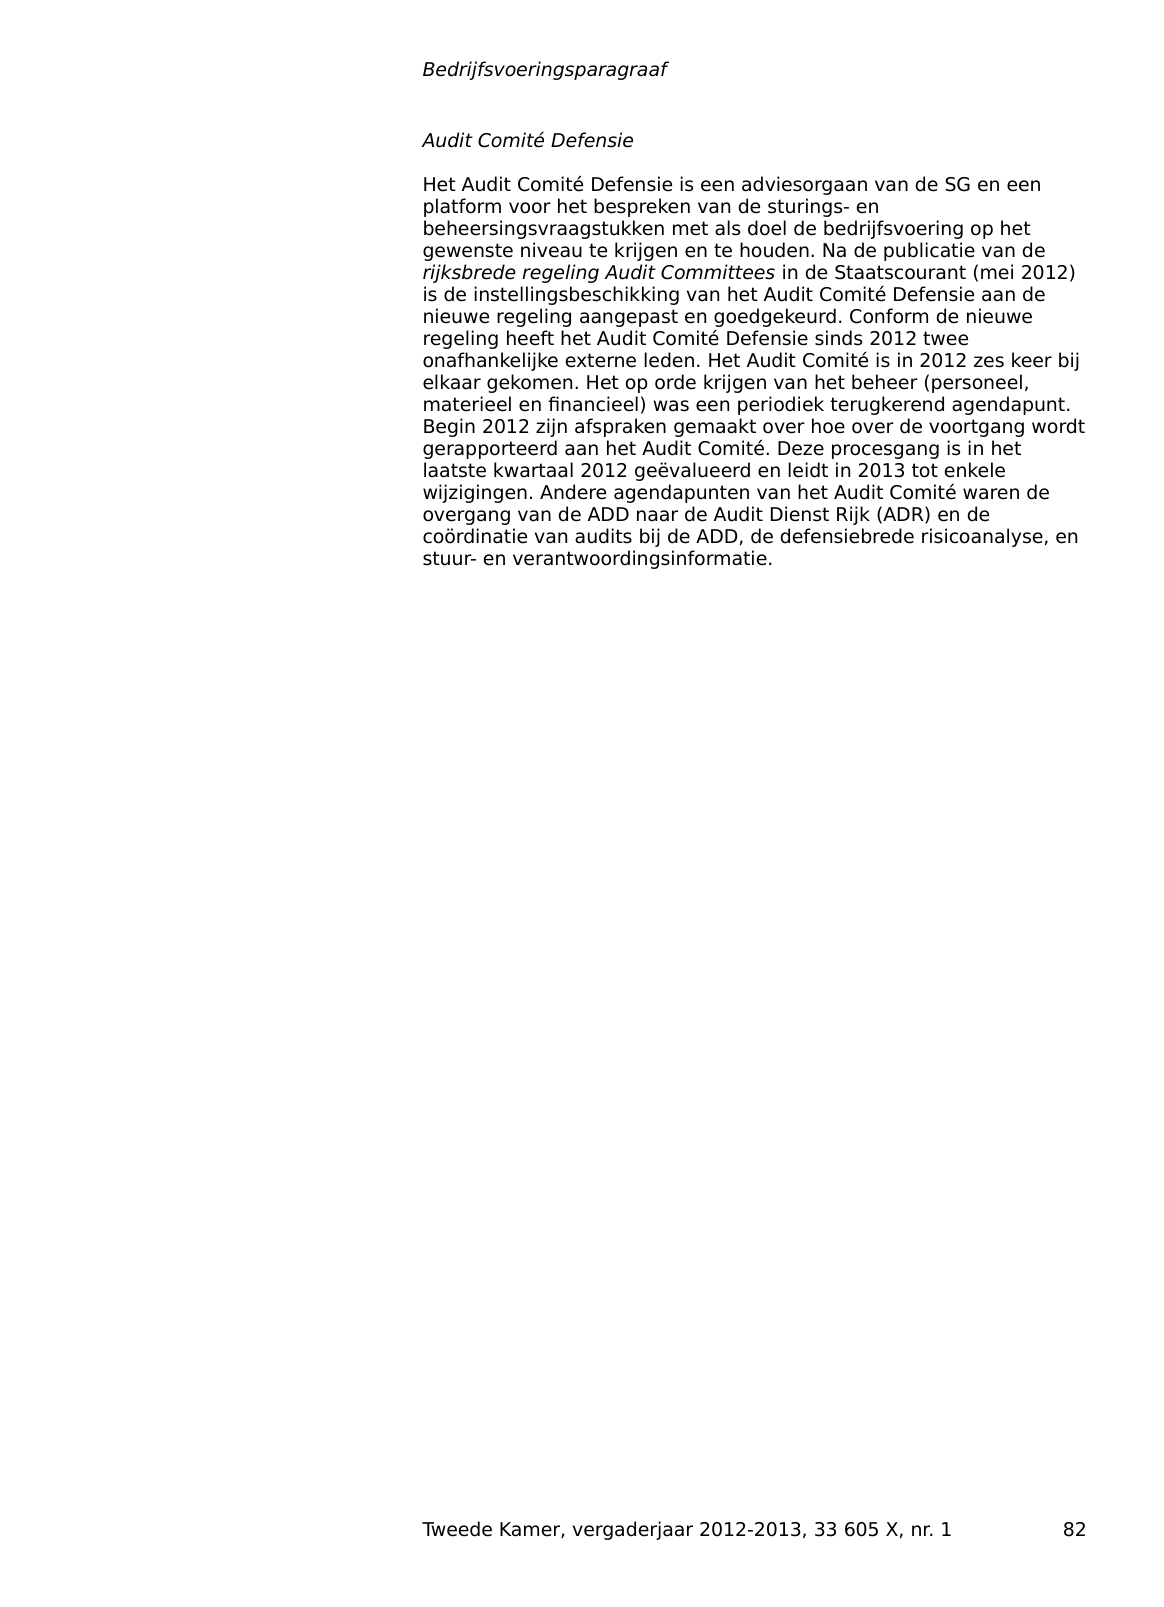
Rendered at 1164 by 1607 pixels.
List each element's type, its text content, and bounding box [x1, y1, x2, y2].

subtitle Audit Comité Defensie [422, 130, 1087, 152]
text Het Audit Comité Defensie is een adviesorgaan van de SG en een platform voor het bespreken van de sturings- en beheersingsvraagstukken met als doel de bedrijfsvoering op het gewenste niveau te krijgen en te houden. Na de publicatie van de rijksbrede regeling Audit Committees in de Staatscourant (mei 2012) is de instellingsbeschikking van het Audit Comité Defensie aan de nieuwe regeling aangepast en goedgekeurd. Conform de nieuwe regeling heeft het Audit Comité Defensie sinds 2012 twee onafhankelijke externe leden. Het Audit Comité is in 2012 zes keer bij elkaar gekomen. Het op orde krijgen van het beheer (personeel, materieel en financieel) was een periodiek terugkerend agendapunt. Begin 2012 zijn afspraken gemaakt over hoe over de voortgang wordt gerapporteerd aan het Audit Comité. Deze procesgang is in het laatste kwartaal 2012 geëvalueerd en leidt in 2013 tot enkele wijzigingen. Andere agendapunten van het Audit Comité waren de overgang van de ADD naar de Audit Dienst Rijk (ADR) en de coördinatie van audits bij de ADD, de defensiebrede risicoanalyse, en stuur- en verantwoordingsinformatie. [422, 174, 1087, 570]
